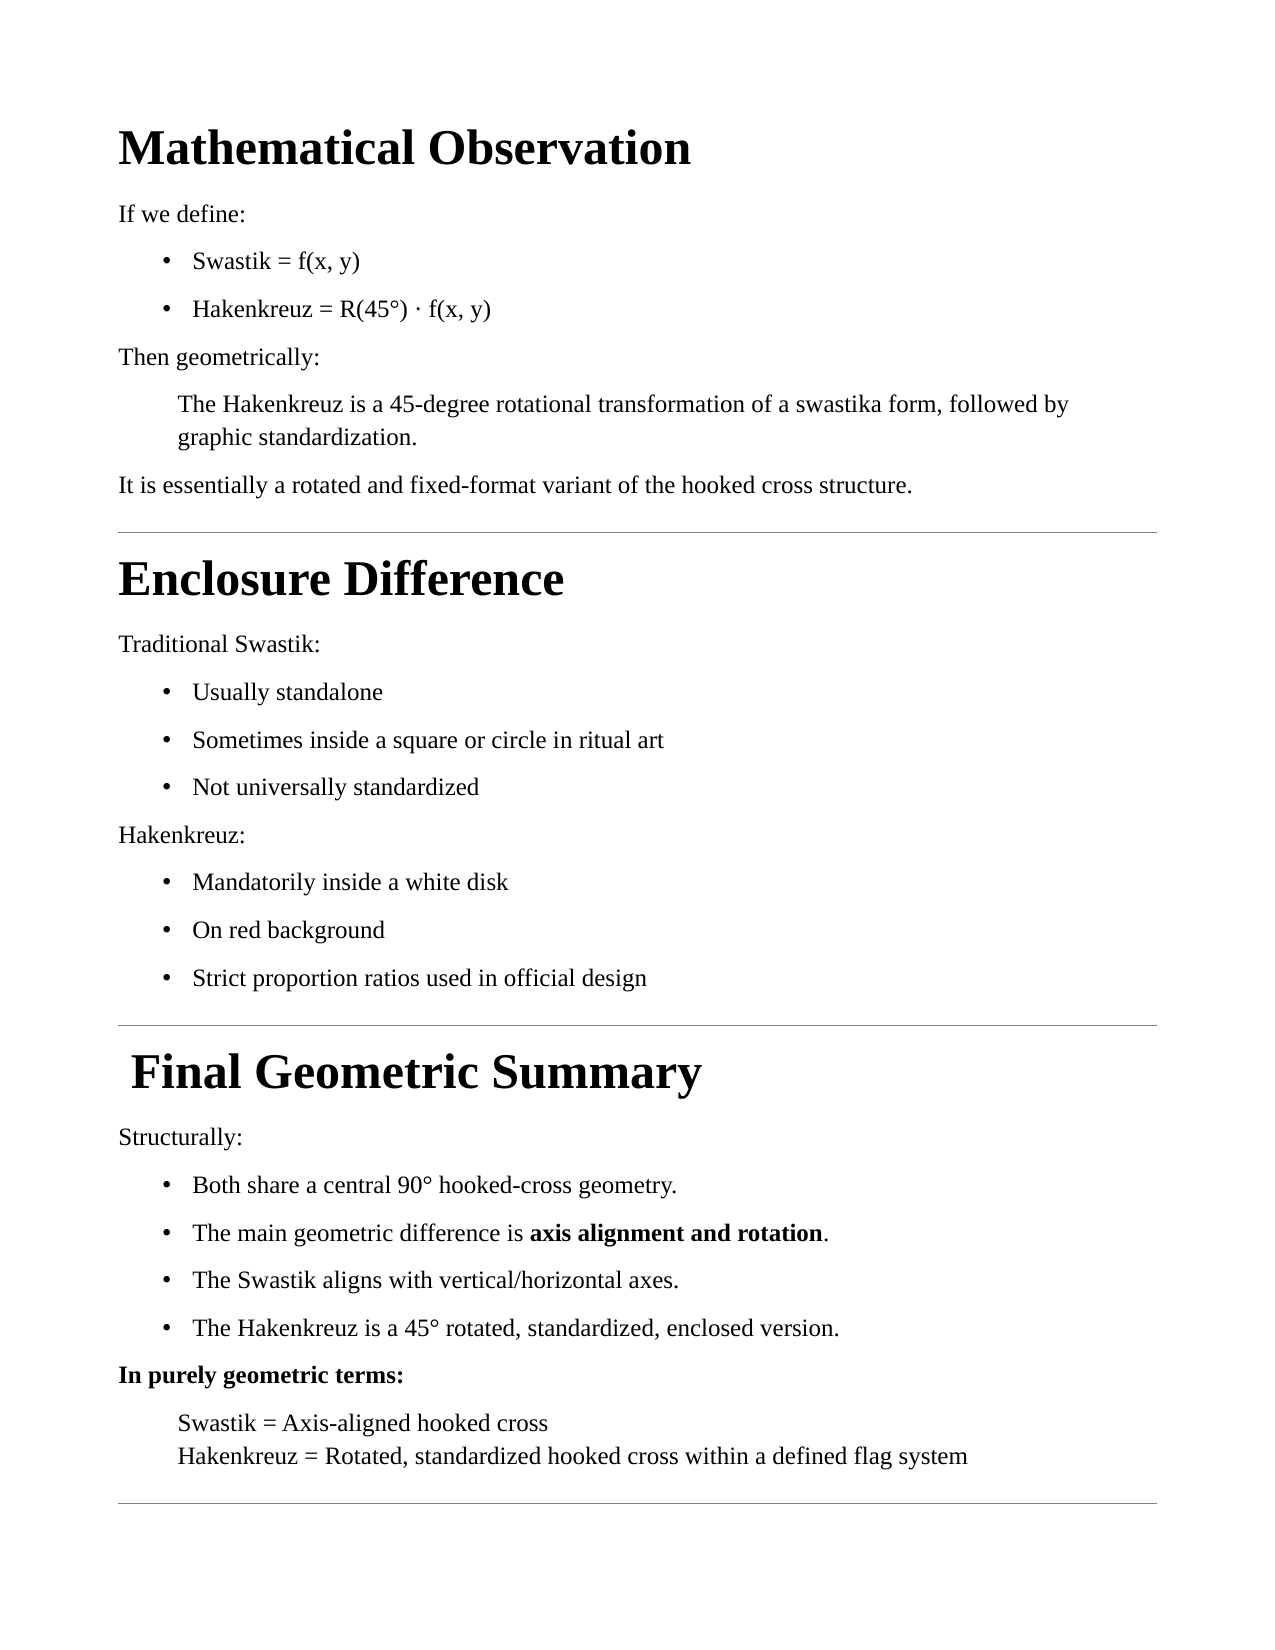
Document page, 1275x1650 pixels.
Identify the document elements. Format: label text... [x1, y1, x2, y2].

list Sometimes inside a square or circle in ritual art [162, 725, 1157, 753]
subtitle Mathematical Observation [118, 118, 1157, 176]
list Mandatorily inside a white disk [162, 867, 1157, 896]
list Swastik = f(x, y) [162, 246, 1157, 275]
list Hakenkreuz = R(45°) · f(x, y) [162, 294, 1157, 323]
subtitle Enclosure Difference [118, 549, 1157, 606]
subtitle Final Geometric Summary [118, 1042, 1157, 1099]
text It is essentially a rotated and fixed-format variant of the hooked cross structure. [118, 470, 1157, 498]
text Structurally: [118, 1122, 1157, 1151]
text Swastik = Axis-aligned hooked cross Hakenkreuz = Rotated, standardized hooked cross within a defined flag system [177, 1408, 1098, 1470]
text If we define: [118, 199, 1157, 227]
list Strict proportion ratios used in official design [162, 963, 1157, 991]
text In purely geometric terms: [118, 1360, 1157, 1389]
list Not universally standardized [162, 772, 1157, 801]
text Traditional Swastik: [118, 629, 1157, 658]
list Usually standalone [162, 677, 1157, 706]
list The Hakenkreuz is a 45° rotated, standardized, enclosed version. [162, 1313, 1157, 1342]
list Both share a central 90° hooked-cross geometry. [162, 1170, 1157, 1199]
list The main geometric difference is axis alignment and rotation. [162, 1218, 1157, 1246]
text Hakenkreuz: [118, 820, 1157, 849]
text Then geometrically: [118, 342, 1157, 370]
list On red background [162, 915, 1157, 944]
list The Swastik aligns with vertical/horizontal axes. [162, 1265, 1157, 1294]
text The Hakenkreuz is a 45-degree rotational transformation of a swastika form, followed by graphic standardization. [177, 389, 1098, 451]
